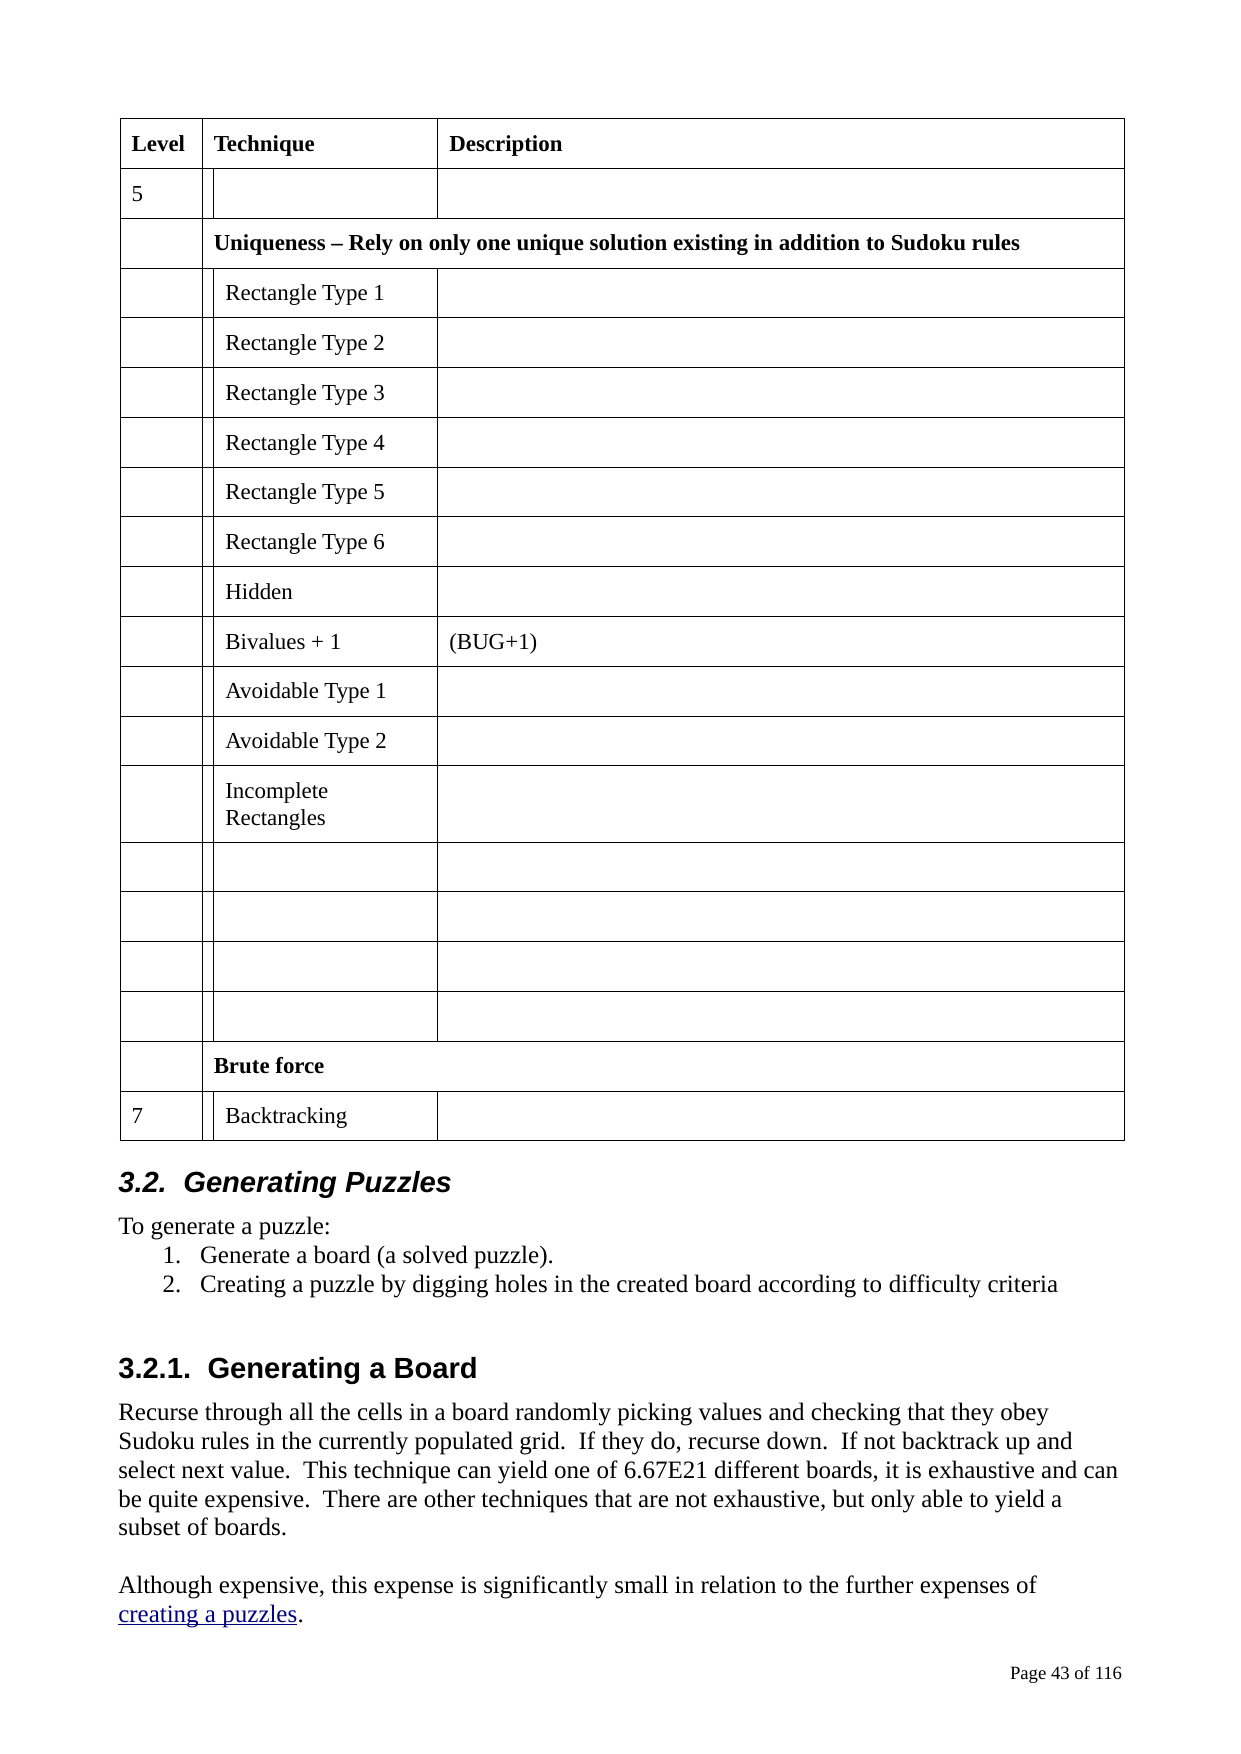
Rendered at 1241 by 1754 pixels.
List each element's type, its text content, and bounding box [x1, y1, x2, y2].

table_cell Rectangle Type 1 [214, 269, 437, 317]
table_cell [121, 318, 202, 367]
table_cell (BUG+1) [438, 617, 1124, 666]
table_cell [203, 368, 213, 417]
table_cell Backtracking [214, 1092, 437, 1140]
table_cell [438, 468, 1124, 516]
table_cell Brute force [203, 1042, 1124, 1091]
table_cell [438, 368, 1124, 417]
subtitle Generating a Board [118, 1351, 1122, 1385]
table_cell [214, 942, 437, 991]
table_cell [438, 942, 1124, 991]
table_cell [203, 617, 213, 666]
table_cell [121, 269, 202, 317]
table_cell [214, 843, 437, 891]
table_cell [203, 942, 213, 991]
table_cell [121, 892, 202, 941]
table_cell [438, 1092, 1124, 1140]
table_cell [121, 766, 202, 842]
text Recurse through all the cells in a board randomly picking values and checking that they obey Sudoku rules in the currently populated grid. If they do, recurse down. If not backtrack up and select next value. This technique can yield one of 6.67E21 different boards, it is exhaustive and can be quite expensive. There are other techniques that are not exhaustive, but only able to yield a subset of boards. [118, 1397, 1122, 1541]
table_cell [121, 418, 202, 467]
table_cell [438, 717, 1124, 765]
table_cell [203, 892, 213, 941]
table_cell [438, 269, 1124, 317]
table_cell [121, 942, 202, 991]
table_cell [438, 567, 1124, 616]
table_cell [203, 468, 213, 516]
table_cell Hidden [214, 567, 437, 616]
table_cell [121, 219, 202, 267]
table_cell [214, 892, 437, 941]
table_cell Avoidable Type 2 [214, 717, 437, 765]
list Creating a puzzle by digging holes in the created board according to difficulty criteria [162, 1269, 1122, 1298]
table_cell [438, 667, 1124, 716]
table_cell [438, 169, 1124, 218]
table_cell [203, 418, 213, 467]
table_cell [438, 992, 1124, 1041]
table_cell [203, 843, 213, 891]
table_cell [121, 992, 202, 1041]
table_cell Rectangle Type 5 [214, 468, 437, 516]
subtitle Generating Puzzles [118, 1165, 1122, 1199]
table_cell [203, 169, 213, 218]
table_cell Incomplete Rectangles [214, 766, 437, 842]
table_header Description [438, 119, 1124, 168]
table_cell [438, 318, 1124, 367]
table_cell [438, 892, 1124, 941]
table_cell [121, 567, 202, 616]
table_cell [214, 992, 437, 1041]
table_cell [438, 843, 1124, 891]
table_cell Rectangle Type 3 [214, 368, 437, 417]
table_cell [203, 269, 213, 317]
table_header Level [121, 119, 202, 168]
text To generate a puzzle: [118, 1211, 1122, 1240]
table_cell 7 [121, 1092, 202, 1140]
table_cell Avoidable Type 1 [214, 667, 437, 716]
text Although expensive, this expense is significantly small in relation to the further expenses of creating a puzzles. [118, 1570, 1122, 1627]
table_cell Bivalues + 1 [214, 617, 437, 666]
table_cell [121, 468, 202, 516]
table_cell [203, 667, 213, 716]
table_cell [203, 318, 213, 367]
table_cell [203, 992, 213, 1041]
table_cell Rectangle Type 4 [214, 418, 437, 467]
table_cell [121, 717, 202, 765]
table_cell [121, 517, 202, 566]
table_header Technique [203, 119, 437, 168]
list Generate a board (a solved puzzle). [162, 1240, 1122, 1269]
table_cell Rectangle Type 6 [214, 517, 437, 566]
table_cell [121, 368, 202, 417]
table_cell [438, 418, 1124, 467]
table_cell [214, 169, 437, 218]
table_cell [203, 717, 213, 765]
table_cell [203, 1092, 213, 1140]
table_cell [121, 617, 202, 666]
table_cell [438, 517, 1124, 566]
table_cell Uniqueness – Rely on only one unique solution existing in addition to Sudoku rules [203, 219, 1124, 267]
table_cell [121, 667, 202, 716]
table_cell Rectangle Type 2 [214, 318, 437, 367]
table_cell 5 [121, 169, 202, 218]
table_cell [121, 1042, 202, 1091]
table_cell [203, 766, 213, 842]
table_cell [203, 517, 213, 566]
table_cell [438, 766, 1124, 842]
table_cell [203, 567, 213, 616]
table_cell [121, 843, 202, 891]
